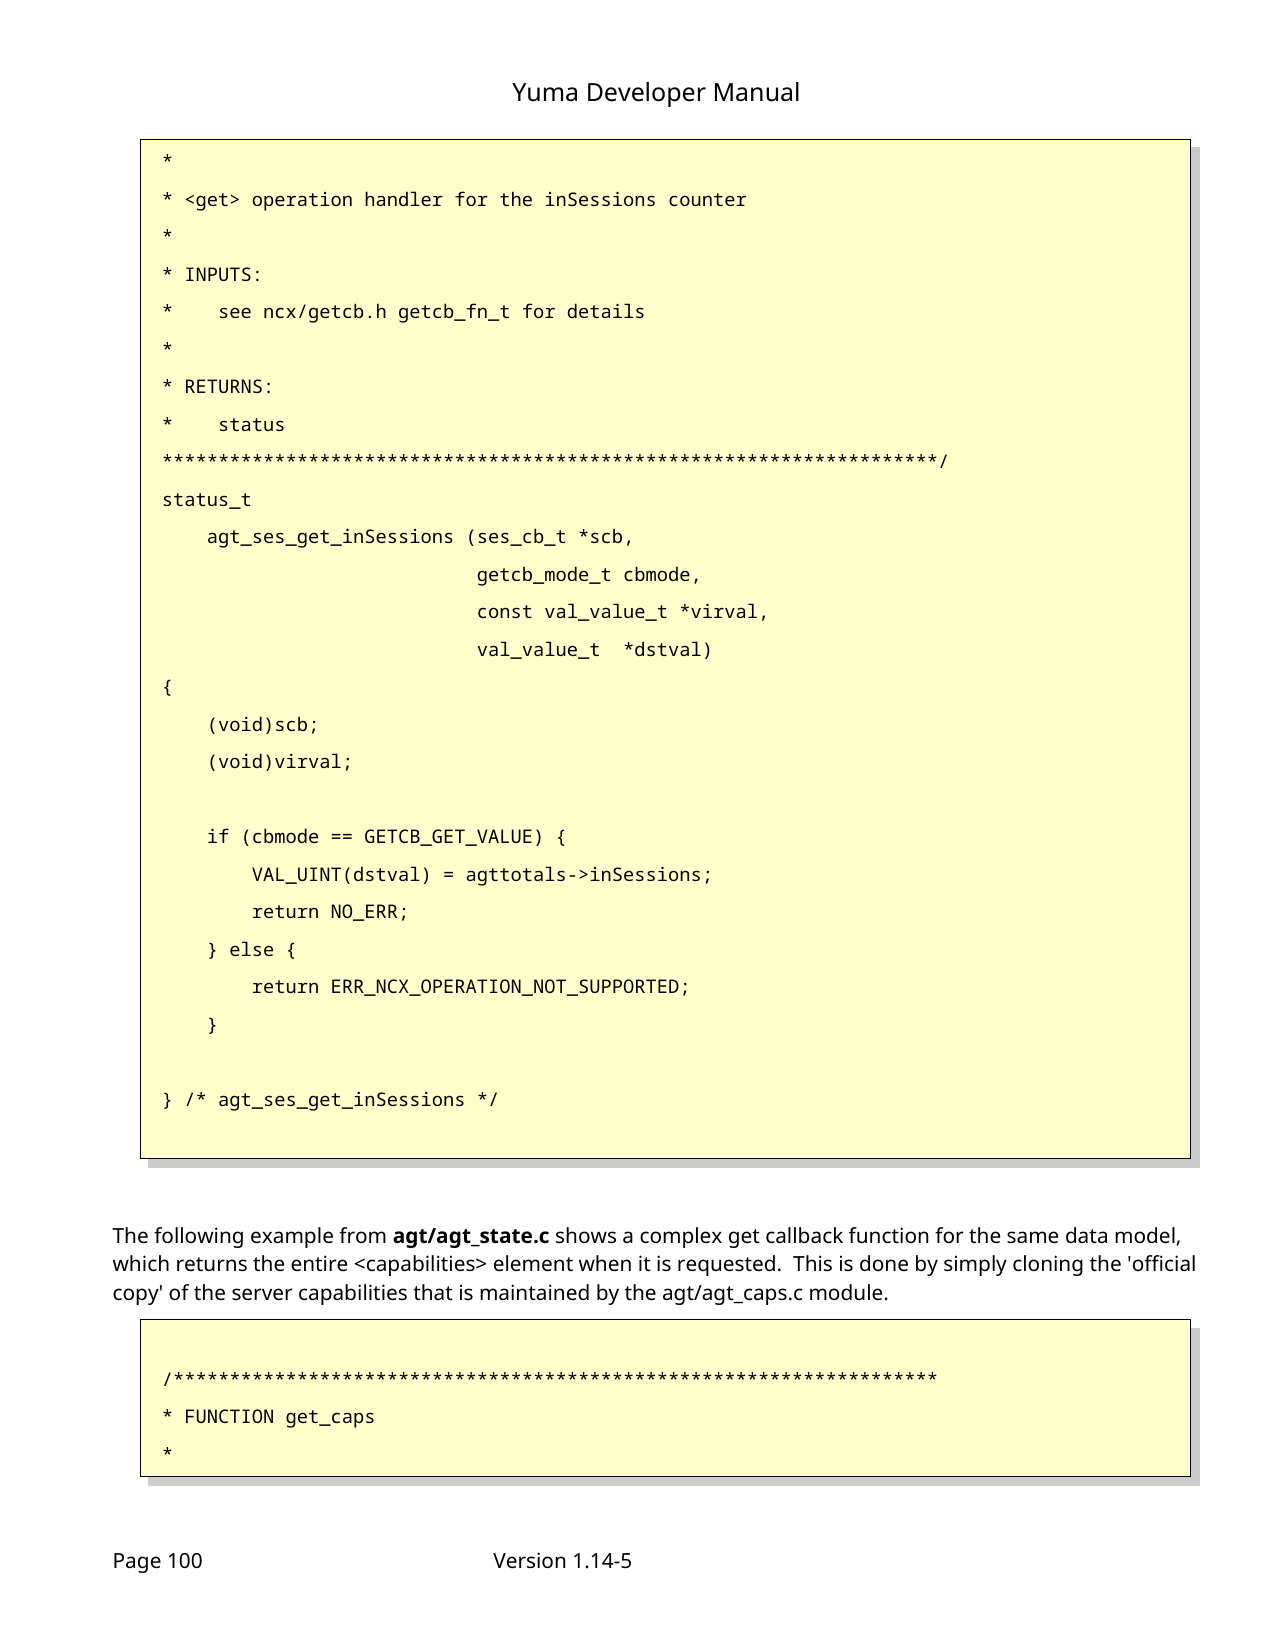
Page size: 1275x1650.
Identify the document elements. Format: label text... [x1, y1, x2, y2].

text The following example from agt/agt_state.c shows a complex get callback function for the same data model, which returns the entire <capabilities> element when it is requested. This is done by simply cloning the 'official copy' of the server capabilities that is maintained by the agt/agt_caps.c module. [112, 1221, 1200, 1306]
text return ERR_NCX_OPERATION_NOT_SUPPORTED; [141, 963, 1190, 999]
text val_value_t *dstval) [141, 626, 1190, 662]
text const val_value_t *virval, [141, 588, 1190, 624]
text * FUNCTION get_caps [141, 1394, 1190, 1429]
text VAL_UINT(dstval) = agttotals->inSessions; [141, 851, 1190, 887]
text if (cbmode == GETCB_GET_VALUE) { [141, 813, 1190, 849]
text status_t [141, 476, 1190, 512]
text (void)scb; [141, 701, 1190, 737]
text } else { [141, 926, 1190, 962]
text } [141, 1001, 1190, 1037]
text * [141, 213, 1190, 249]
text * <get> operation handler for the inSessions counter [141, 176, 1190, 212]
text * [141, 140, 1190, 174]
text getcb_mode_t cbmode, [141, 551, 1190, 587]
text * see ncx/getcb.h getcb_fn_t for details [141, 288, 1190, 324]
text * INPUTS: [141, 251, 1190, 287]
text * [141, 1431, 1190, 1476]
text (void)virval; [141, 738, 1190, 774]
text * status [141, 401, 1190, 437]
text /******************************************************************** [141, 1356, 1190, 1392]
text agt_ses_get_inSessions (ses_cb_t *scb, [141, 513, 1190, 549]
text * [141, 326, 1190, 362]
text return NO_ERR; [141, 888, 1190, 924]
text *********************************************************************/ [141, 438, 1190, 474]
text * RETURNS: [141, 363, 1190, 399]
text } /* agt_ses_get_inSessions */ [141, 1076, 1190, 1112]
text { [141, 663, 1190, 699]
